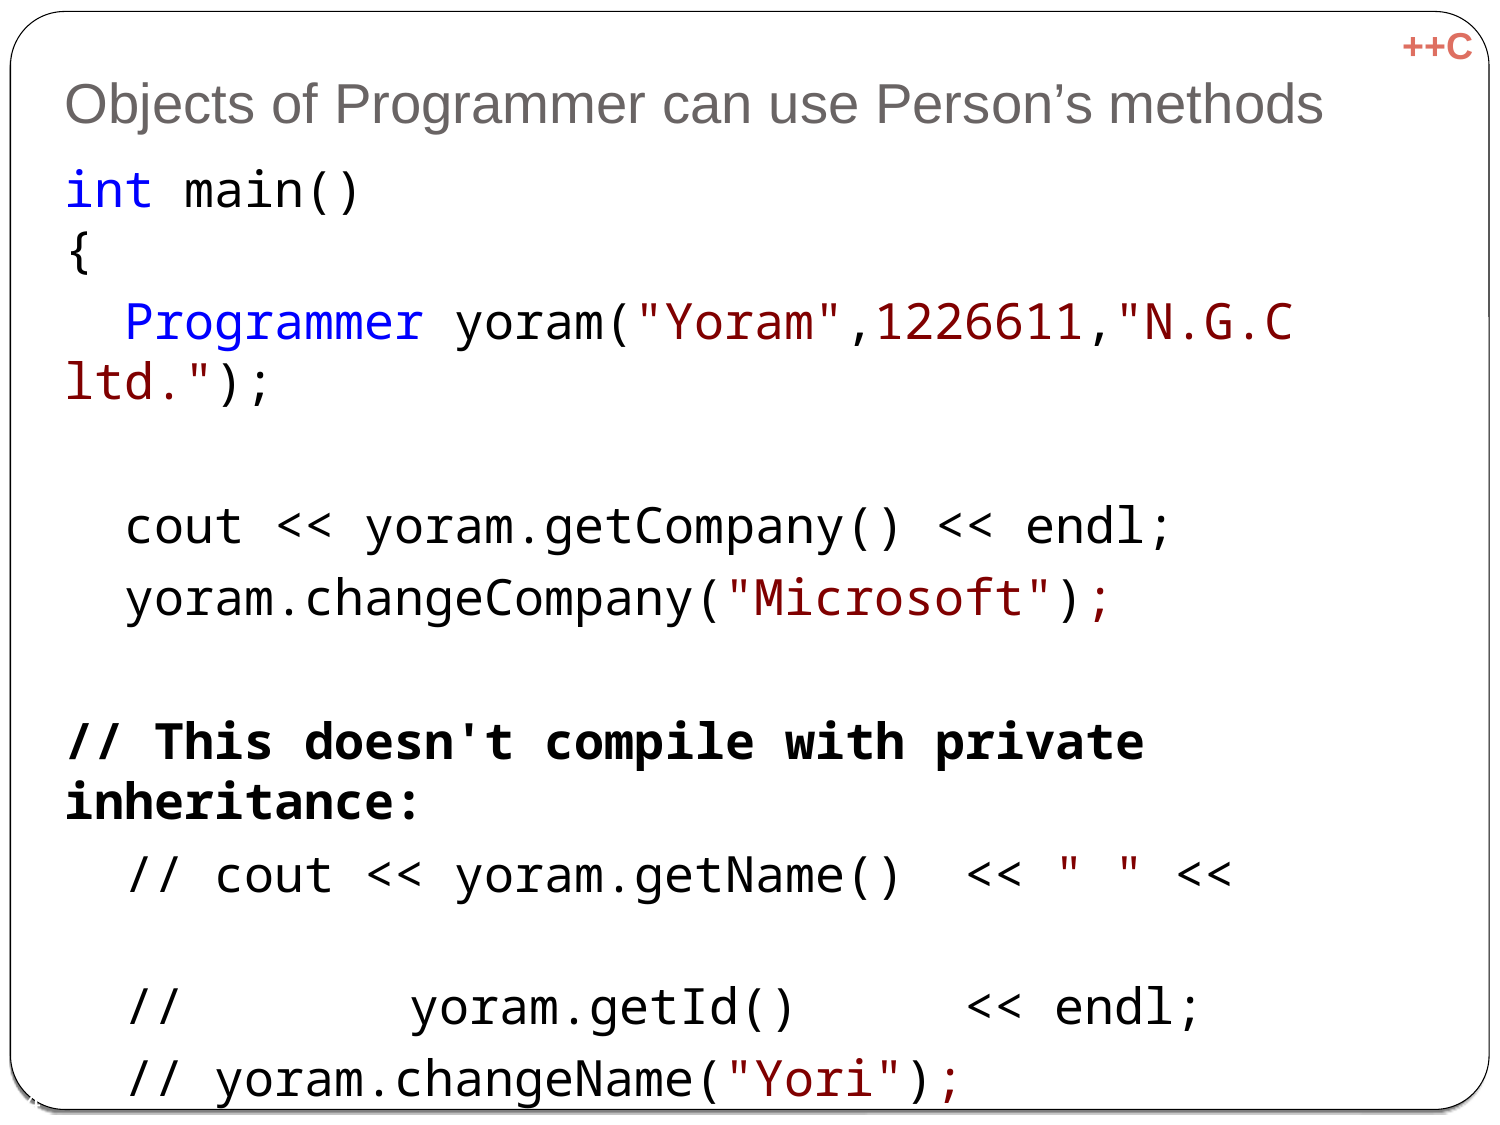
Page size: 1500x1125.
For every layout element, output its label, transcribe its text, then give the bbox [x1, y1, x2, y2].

slide_number [0, 1074, 50, 1125]
title Objects of Programmer can use Person’s methods [50, 45, 1450, 149]
list int main() { Programmer yoram("Yoram",1226611,"N.G.C ltd."); cout << yoram.getCompany() << endl; yoram.changeCompany("Microsoft"); // This doesn't compile with private inheritance: // cout << yoram.getName() << " " << // yoram.getId() << endl; // yoram.changeName("Yori"); // yoram.Person::changeName("Yori"); // yoram.changeId(2266110); } [50, 149, 1450, 1088]
